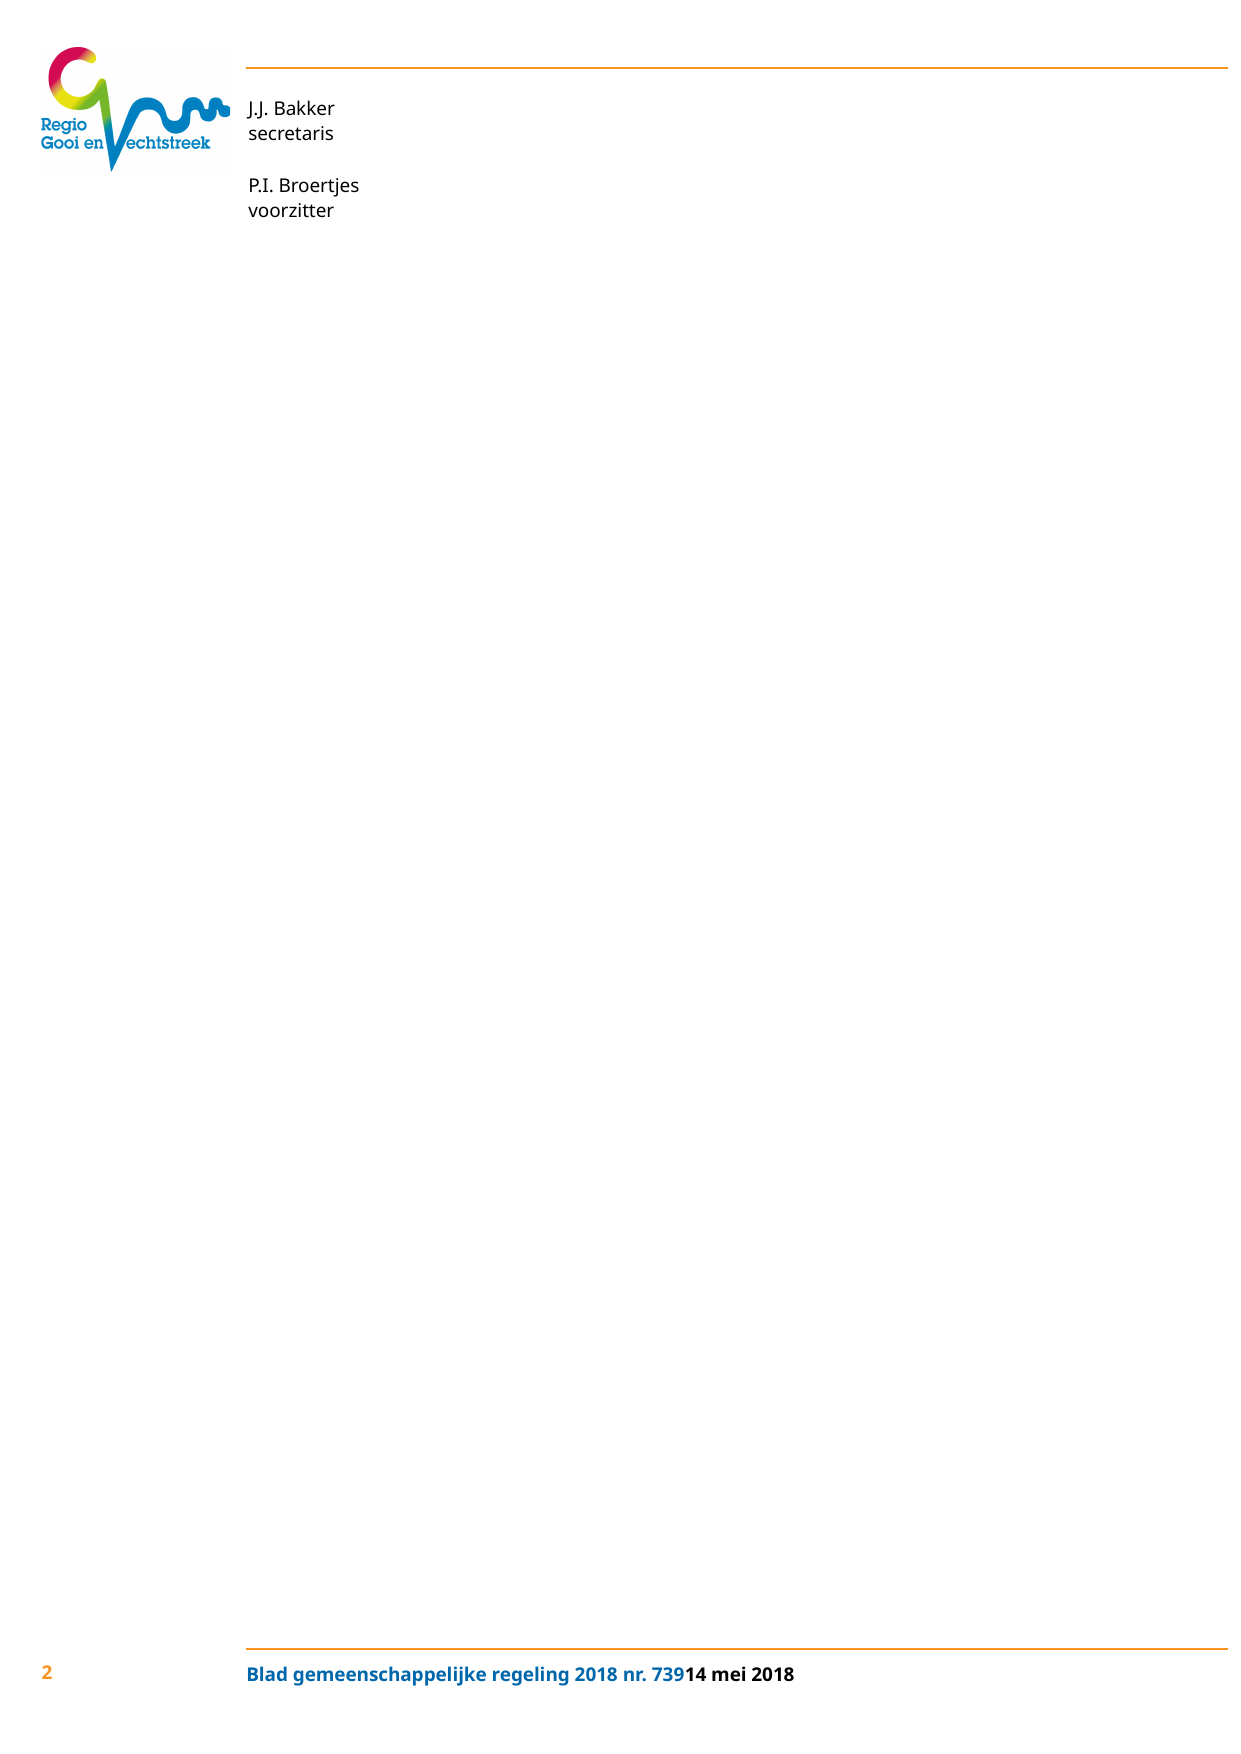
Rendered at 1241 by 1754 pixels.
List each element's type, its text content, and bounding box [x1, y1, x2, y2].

picture [113, 110, 231, 172]
text P.I. Broertjes [248, 172, 1152, 198]
text J.J. Bakker [248, 95, 1152, 121]
text voorzitter [248, 198, 1152, 223]
picture [41, 47, 231, 172]
text secretaris [248, 121, 1152, 146]
